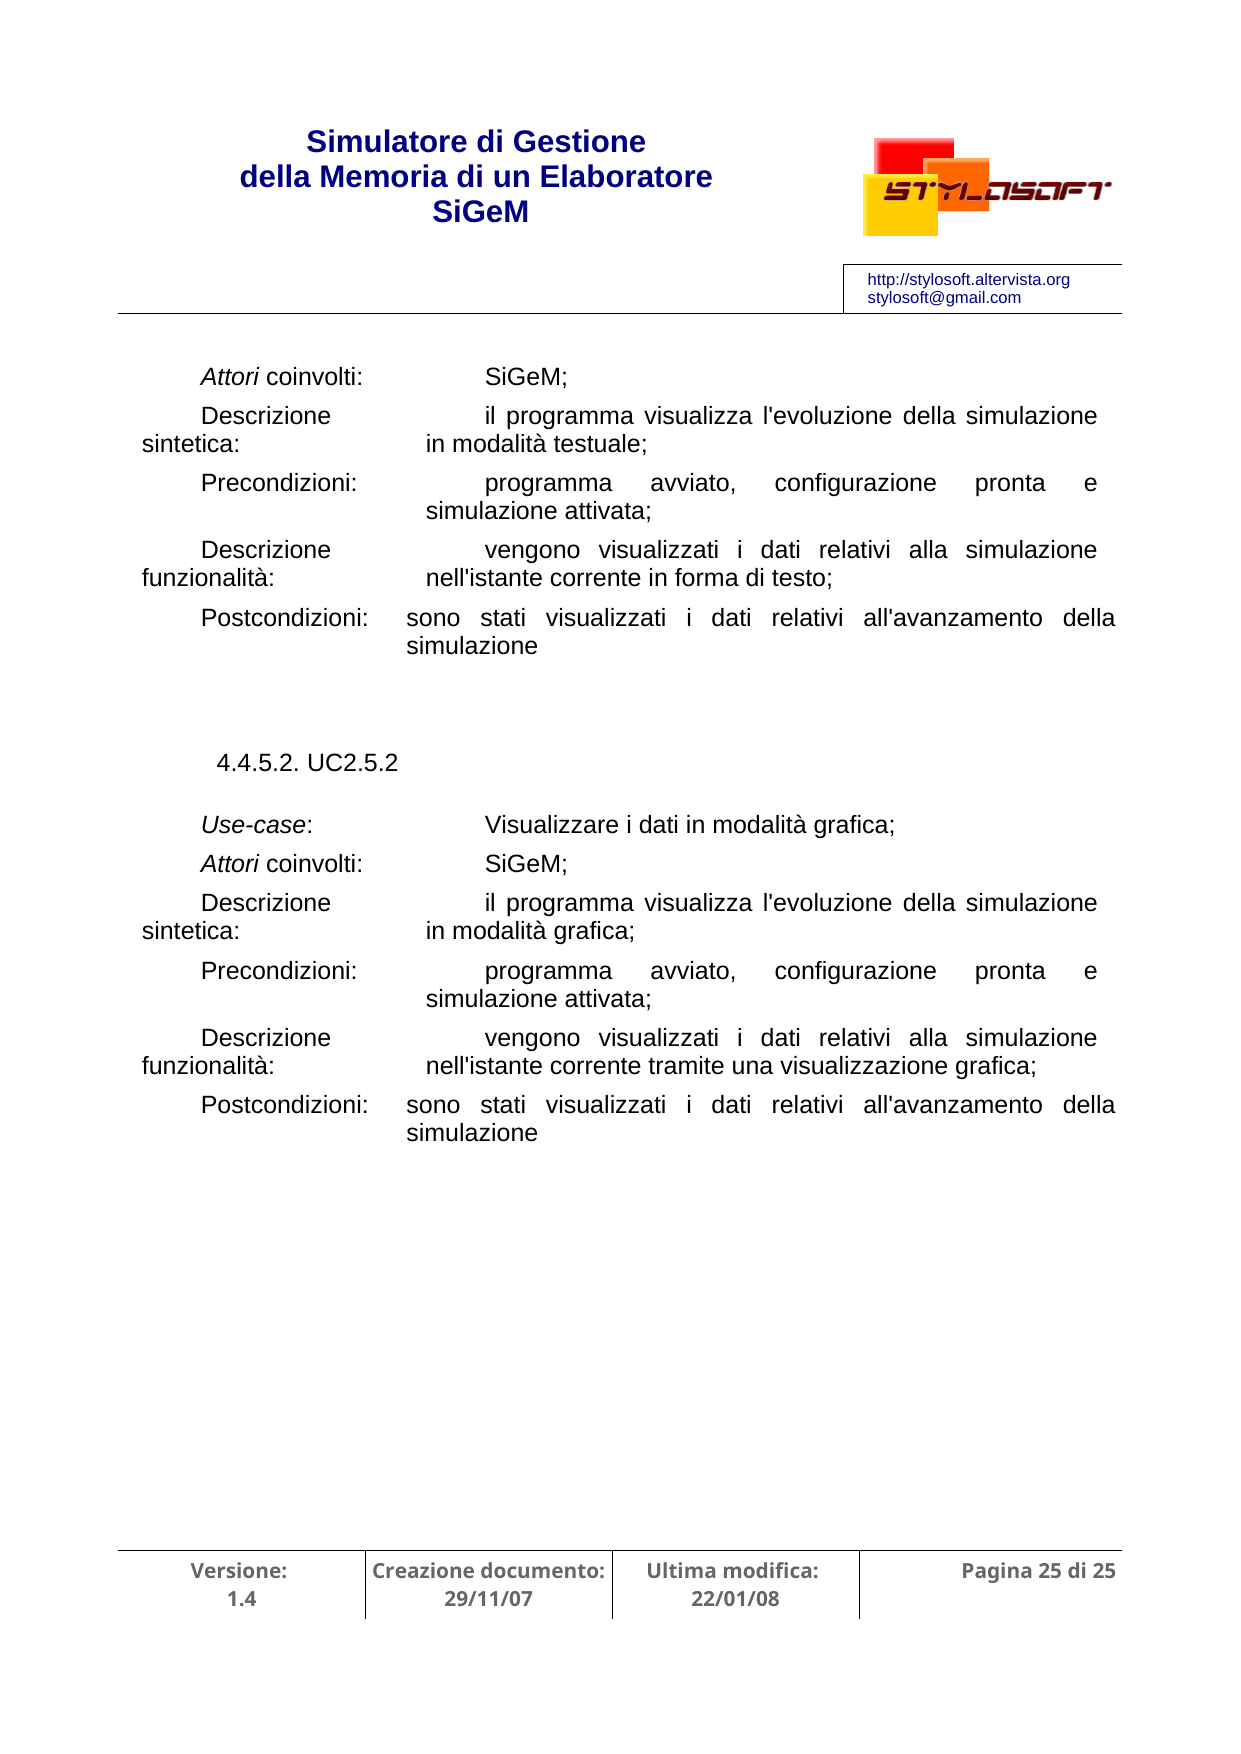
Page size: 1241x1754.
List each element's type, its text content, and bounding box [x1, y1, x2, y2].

table_cell il programma visualizza l'evoluzione della simulazione in modalità testuale; [402, 396, 1122, 463]
list UC2.5.2 [157, 749, 1104, 777]
table_cell programma avviato, configurazione pronta e simulazione attivata; [402, 951, 1122, 1018]
table_cell Precondizioni: [118, 463, 402, 531]
table_cell Descrizione funzionalità: [118, 531, 402, 598]
table_cell il programma visualizza l'evoluzione della simulazione in modalità grafica; [402, 884, 1122, 951]
table_cell sono stati visualizzati i dati relativi all'avanzamento della simulazione [402, 1085, 1122, 1153]
table_header Visualizzare i dati in modalità grafica; [402, 805, 1122, 844]
table_cell Descrizione sintetica: [118, 884, 402, 951]
table_cell Precondizioni: [118, 951, 402, 1018]
picture [848, 123, 1117, 247]
table_cell SiGeM; [402, 357, 1122, 396]
table_cell Attori coinvolti: [118, 844, 402, 883]
table_header Use-case: [118, 805, 402, 844]
table_cell sono stati visualizzati i dati relativi all'avanzamento della simulazione [402, 598, 1122, 665]
table_cell Postcondizioni: [118, 1085, 402, 1153]
table_cell Descrizione sintetica: [118, 396, 402, 463]
table_cell Descrizione funzionalità: [118, 1018, 402, 1085]
table_cell programma avviato, configurazione pronta e simulazione attivata; [402, 463, 1122, 531]
table_cell Postcondizioni: [118, 598, 402, 665]
table_cell vengono visualizzati i dati relativi alla simulazione nell'istante corrente in forma di testo; [402, 531, 1122, 598]
table_cell Attori coinvolti: [118, 357, 402, 396]
table_cell SiGeM; [402, 844, 1122, 883]
table_cell vengono visualizzati i dati relativi alla simulazione nell'istante corrente tramite una visualizzazione grafica; [402, 1018, 1122, 1085]
